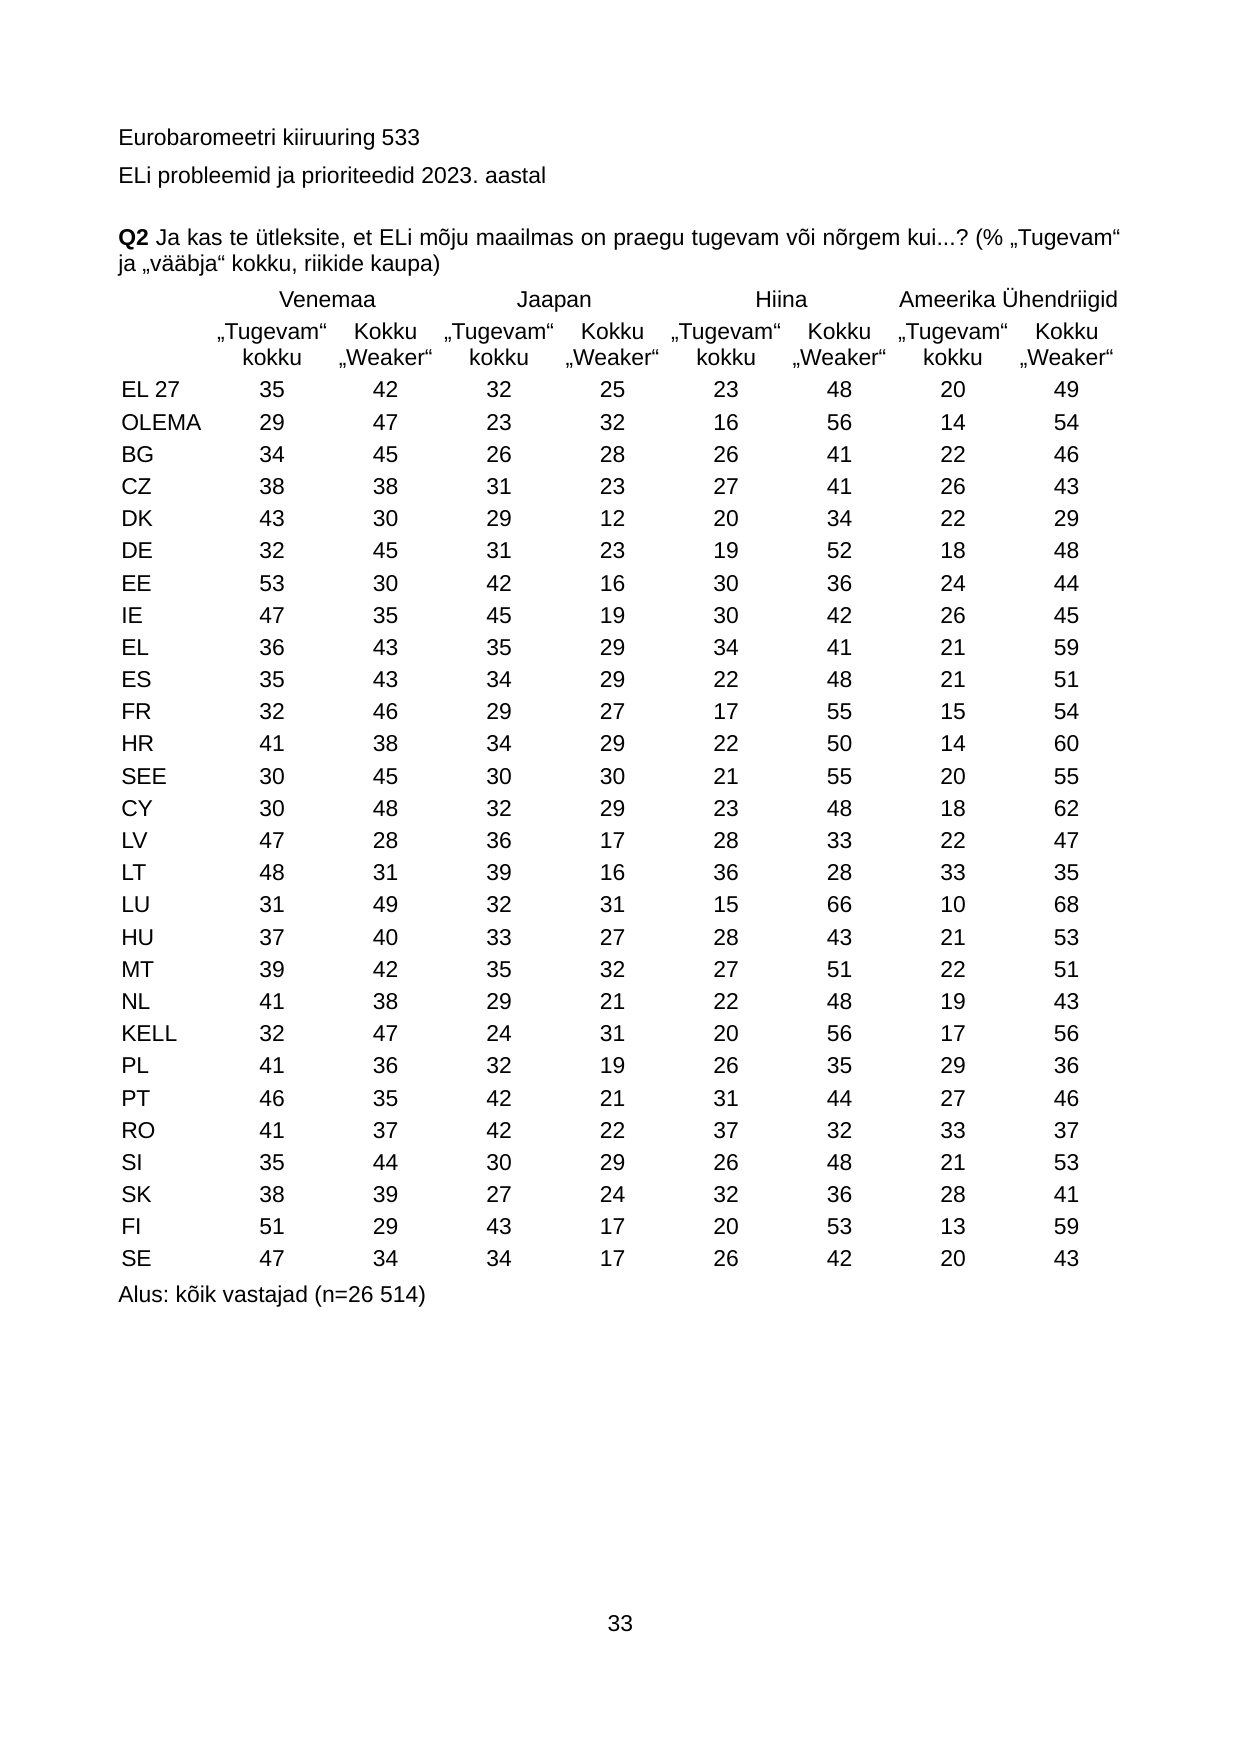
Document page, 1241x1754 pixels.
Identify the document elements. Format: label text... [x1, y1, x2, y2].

table_cell 44 [330, 1146, 441, 1178]
table_cell 33 [784, 824, 895, 856]
table_cell Kokku „Weaker“ [784, 315, 895, 373]
table_cell SEE [118, 760, 214, 792]
table_cell 35 [1011, 856, 1122, 888]
table_cell 17 [557, 1243, 668, 1275]
table_cell 41 [1011, 1178, 1122, 1210]
table_cell 55 [784, 760, 895, 792]
table_cell 28 [784, 856, 895, 888]
table_cell 22 [668, 985, 784, 1017]
table_cell 38 [330, 985, 441, 1017]
table_cell 33 [895, 1114, 1011, 1146]
table_cell 15 [895, 695, 1011, 727]
table_cell 31 [441, 534, 557, 567]
table_cell 20 [668, 502, 784, 534]
table_cell 16 [668, 406, 784, 438]
table_cell 29 [557, 728, 668, 760]
text Alus: kõik vastajad (n=26 514) [118, 1281, 1122, 1307]
table_cell 23 [441, 406, 557, 438]
table_cell 26 [668, 1049, 784, 1082]
table_cell 32 [784, 1114, 895, 1146]
table_cell 21 [557, 1082, 668, 1114]
table_cell 33 [895, 856, 1011, 888]
table_cell 44 [1011, 567, 1122, 599]
table_cell 30 [214, 760, 330, 792]
table_cell 10 [895, 889, 1011, 921]
table_cell „Tugevam“ kokku [668, 315, 784, 373]
table_cell 43 [441, 1210, 557, 1242]
table_cell PL [118, 1049, 214, 1082]
table_cell 54 [1011, 695, 1122, 727]
table_cell 29 [441, 985, 557, 1017]
table_cell 29 [441, 502, 557, 534]
table_cell LT [118, 856, 214, 888]
table_cell RO [118, 1114, 214, 1146]
table_cell 31 [330, 856, 441, 888]
table_cell 48 [784, 1146, 895, 1178]
table_cell 49 [1011, 374, 1122, 406]
table_cell 23 [668, 792, 784, 824]
table_cell 37 [330, 1114, 441, 1146]
table_cell 33 [441, 921, 557, 953]
table_cell 35 [441, 953, 557, 985]
table_cell 48 [330, 792, 441, 824]
table_cell 36 [784, 567, 895, 599]
table_cell 36 [441, 824, 557, 856]
table_cell 41 [784, 470, 895, 502]
table_cell 46 [1011, 438, 1122, 470]
table_cell CZ [118, 470, 214, 502]
table_cell 43 [1011, 470, 1122, 502]
table_cell 28 [330, 824, 441, 856]
table_cell 32 [668, 1178, 784, 1210]
table_cell 21 [895, 631, 1011, 663]
table_cell 20 [895, 760, 1011, 792]
table_cell OLEMA [118, 406, 214, 438]
table_cell 53 [784, 1210, 895, 1242]
table_cell SE [118, 1243, 214, 1275]
table_cell 46 [1011, 1082, 1122, 1114]
table_cell 34 [441, 1243, 557, 1275]
table_cell 28 [557, 438, 668, 470]
table_cell EL 27 [118, 374, 214, 406]
table_cell 60 [1011, 728, 1122, 760]
table_cell 22 [668, 728, 784, 760]
table_cell 47 [214, 824, 330, 856]
table_cell 31 [441, 470, 557, 502]
table_cell 41 [214, 1049, 330, 1082]
table_cell 19 [557, 1049, 668, 1082]
table_cell Kokku „Weaker“ [1011, 315, 1122, 373]
table_cell 29 [330, 1210, 441, 1242]
table_cell 29 [557, 631, 668, 663]
table_cell 23 [668, 374, 784, 406]
table_cell Kokku „Weaker“ [330, 315, 441, 373]
table_cell 20 [895, 374, 1011, 406]
table_cell 38 [330, 728, 441, 760]
table_cell 32 [441, 1049, 557, 1082]
table_cell 53 [214, 567, 330, 599]
table_cell 46 [330, 695, 441, 727]
table_cell 51 [784, 953, 895, 985]
table_header Hiina [668, 283, 895, 315]
table_cell 53 [1011, 1146, 1122, 1178]
table_cell 19 [668, 534, 784, 567]
table_cell 52 [784, 534, 895, 567]
table_cell 13 [895, 1210, 1011, 1242]
table_cell 30 [214, 792, 330, 824]
table_cell 22 [557, 1114, 668, 1146]
table_cell 43 [784, 921, 895, 953]
table_cell KELL [118, 1017, 214, 1049]
table_cell 45 [330, 534, 441, 567]
table_cell „Tugevam“ kokku [441, 315, 557, 373]
table_cell 20 [895, 1243, 1011, 1275]
table_cell 48 [784, 792, 895, 824]
table_cell NL [118, 985, 214, 1017]
table_cell 49 [330, 889, 441, 921]
table_cell 39 [330, 1178, 441, 1210]
table_cell 43 [330, 631, 441, 663]
table_cell „Tugevam“ kokku [214, 315, 330, 373]
table_cell 41 [214, 728, 330, 760]
table_cell 21 [895, 1146, 1011, 1178]
table_cell 42 [441, 1082, 557, 1114]
table_cell FR [118, 695, 214, 727]
table_cell 21 [557, 985, 668, 1017]
table_cell 62 [1011, 792, 1122, 824]
table_cell 17 [557, 1210, 668, 1242]
table_cell 51 [1011, 663, 1122, 695]
table_cell 26 [668, 1243, 784, 1275]
table_cell 28 [895, 1178, 1011, 1210]
table_cell 27 [557, 921, 668, 953]
table_cell 55 [784, 695, 895, 727]
table_cell 41 [784, 631, 895, 663]
table_cell 32 [214, 1017, 330, 1049]
table_cell LU [118, 889, 214, 921]
table_cell 59 [1011, 1210, 1122, 1242]
table_cell 34 [214, 438, 330, 470]
table_cell 30 [557, 760, 668, 792]
table_cell 32 [214, 695, 330, 727]
table_cell MT [118, 953, 214, 985]
table_cell 36 [668, 856, 784, 888]
table_cell 42 [784, 599, 895, 631]
table_cell 31 [668, 1082, 784, 1114]
table_cell 41 [784, 438, 895, 470]
table_cell 21 [895, 663, 1011, 695]
table_cell 29 [557, 792, 668, 824]
table_cell 42 [441, 567, 557, 599]
table_header [118, 283, 214, 315]
table_cell 26 [668, 1146, 784, 1178]
table_cell 35 [214, 374, 330, 406]
table_cell 27 [668, 953, 784, 985]
table_cell 16 [557, 567, 668, 599]
table_cell 47 [330, 406, 441, 438]
table_cell 45 [330, 438, 441, 470]
table_cell 36 [784, 1178, 895, 1210]
table_cell 35 [330, 1082, 441, 1114]
table_cell 45 [441, 599, 557, 631]
table_cell 22 [668, 663, 784, 695]
table_cell 35 [214, 663, 330, 695]
table_cell 29 [557, 663, 668, 695]
table_cell 53 [1011, 921, 1122, 953]
table_cell „Tugevam“ kokku [895, 315, 1011, 373]
table_cell 36 [214, 631, 330, 663]
table_cell LV [118, 824, 214, 856]
table_cell 30 [668, 567, 784, 599]
table_cell 34 [441, 663, 557, 695]
table_cell ES [118, 663, 214, 695]
table_cell 19 [557, 599, 668, 631]
table_cell 39 [441, 856, 557, 888]
table_cell FI [118, 1210, 214, 1242]
table_cell HU [118, 921, 214, 953]
table_cell DK [118, 502, 214, 534]
table_cell 26 [895, 599, 1011, 631]
table_cell 68 [1011, 889, 1122, 921]
table_cell 24 [441, 1017, 557, 1049]
table_cell 28 [668, 921, 784, 953]
table_cell 48 [784, 374, 895, 406]
text Q2 Ja kas te ütleksite, et ELi mõju maailmas on praegu tugevam või nõrgem kui...? (% „Tugevam“ ja „vääbja“ kokku, riikide kaupa) [118, 224, 1122, 277]
table_cell 22 [895, 502, 1011, 534]
table_cell 50 [784, 728, 895, 760]
table_cell 48 [1011, 534, 1122, 567]
table_cell 21 [668, 760, 784, 792]
table_cell 42 [441, 1114, 557, 1146]
table_cell 34 [668, 631, 784, 663]
table_header Jaapan [441, 283, 668, 315]
table_cell 32 [441, 889, 557, 921]
table_cell SK [118, 1178, 214, 1210]
table_cell PT [118, 1082, 214, 1114]
table_cell 31 [557, 889, 668, 921]
table_cell 45 [330, 760, 441, 792]
table_cell 54 [1011, 406, 1122, 438]
table_cell 29 [441, 695, 557, 727]
table_cell 40 [330, 921, 441, 953]
table_cell 66 [784, 889, 895, 921]
table_cell 43 [1011, 1243, 1122, 1275]
table_cell 45 [1011, 599, 1122, 631]
table_cell 29 [557, 1146, 668, 1178]
table_cell 14 [895, 406, 1011, 438]
table_cell 22 [895, 824, 1011, 856]
table_cell 28 [668, 824, 784, 856]
table_cell 18 [895, 534, 1011, 567]
table_cell 27 [668, 470, 784, 502]
table_cell 42 [330, 953, 441, 985]
table_cell 38 [214, 470, 330, 502]
table_cell 51 [1011, 953, 1122, 985]
table_cell 29 [895, 1049, 1011, 1082]
table_cell 22 [895, 953, 1011, 985]
table_cell 32 [441, 792, 557, 824]
table_cell 23 [557, 534, 668, 567]
table_cell 32 [557, 953, 668, 985]
table_cell BG [118, 438, 214, 470]
table_cell 41 [214, 1114, 330, 1146]
table_cell HR [118, 728, 214, 760]
table_cell 47 [214, 1243, 330, 1275]
table_cell 48 [214, 856, 330, 888]
table_cell 39 [214, 953, 330, 985]
table_cell 30 [441, 1146, 557, 1178]
table_cell 48 [784, 985, 895, 1017]
table_cell 35 [784, 1049, 895, 1082]
table_cell 47 [1011, 824, 1122, 856]
table_cell 43 [1011, 985, 1122, 1017]
table_cell 44 [784, 1082, 895, 1114]
table_cell 48 [784, 663, 895, 695]
table_cell 38 [214, 1178, 330, 1210]
table_cell DE [118, 534, 214, 567]
table_cell 29 [214, 406, 330, 438]
table_cell 31 [214, 889, 330, 921]
table_cell 22 [895, 438, 1011, 470]
table_cell 20 [668, 1017, 784, 1049]
table_cell EL [118, 631, 214, 663]
table_cell 26 [441, 438, 557, 470]
table_cell Kokku „Weaker“ [557, 315, 668, 373]
table_cell 27 [895, 1082, 1011, 1114]
table_cell 41 [214, 985, 330, 1017]
table_cell 37 [1011, 1114, 1122, 1146]
table_cell 23 [557, 470, 668, 502]
table_cell 31 [557, 1017, 668, 1049]
table_cell 24 [895, 567, 1011, 599]
table_cell CY [118, 792, 214, 824]
table_cell 42 [784, 1243, 895, 1275]
table_cell 26 [895, 470, 1011, 502]
table_cell 17 [557, 824, 668, 856]
table_cell 51 [214, 1210, 330, 1242]
table_cell 35 [214, 1146, 330, 1178]
table_cell EE [118, 567, 214, 599]
table_cell 43 [214, 502, 330, 534]
table_cell 21 [895, 921, 1011, 953]
table_cell [118, 315, 214, 373]
table_cell 35 [441, 631, 557, 663]
table_cell 16 [557, 856, 668, 888]
table_cell IE [118, 599, 214, 631]
table_cell 47 [214, 599, 330, 631]
table_cell 56 [784, 406, 895, 438]
table_cell 18 [895, 792, 1011, 824]
table_cell 32 [214, 534, 330, 567]
table_cell 46 [214, 1082, 330, 1114]
table_cell 19 [895, 985, 1011, 1017]
table_cell 47 [330, 1017, 441, 1049]
table_cell 30 [441, 760, 557, 792]
table_cell 30 [330, 567, 441, 599]
table_cell 32 [557, 406, 668, 438]
table_cell 14 [895, 728, 1011, 760]
table_cell 37 [668, 1114, 784, 1146]
table_cell 15 [668, 889, 784, 921]
table_cell 34 [441, 728, 557, 760]
table_cell 30 [668, 599, 784, 631]
table_cell 59 [1011, 631, 1122, 663]
table_cell 35 [330, 599, 441, 631]
table_cell 26 [668, 438, 784, 470]
table_cell SI [118, 1146, 214, 1178]
table_cell 25 [557, 374, 668, 406]
table_cell 36 [1011, 1049, 1122, 1082]
table_cell 43 [330, 663, 441, 695]
table_cell 38 [330, 470, 441, 502]
table_cell 36 [330, 1049, 441, 1082]
table_cell 56 [784, 1017, 895, 1049]
table_cell 24 [557, 1178, 668, 1210]
table_cell 32 [441, 374, 557, 406]
table_cell 34 [330, 1243, 441, 1275]
table_cell 42 [330, 374, 441, 406]
table_cell 55 [1011, 760, 1122, 792]
table_cell 34 [784, 502, 895, 534]
table_cell 20 [668, 1210, 784, 1242]
table_cell 30 [330, 502, 441, 534]
table_cell 12 [557, 502, 668, 534]
table_cell 17 [895, 1017, 1011, 1049]
table_cell 29 [1011, 502, 1122, 534]
table_header Venemaa [214, 283, 441, 315]
table_cell 27 [557, 695, 668, 727]
table_header Ameerika Ühendriigid [895, 283, 1122, 315]
table_cell 56 [1011, 1017, 1122, 1049]
table_cell 37 [214, 921, 330, 953]
table_cell 17 [668, 695, 784, 727]
table_cell 27 [441, 1178, 557, 1210]
